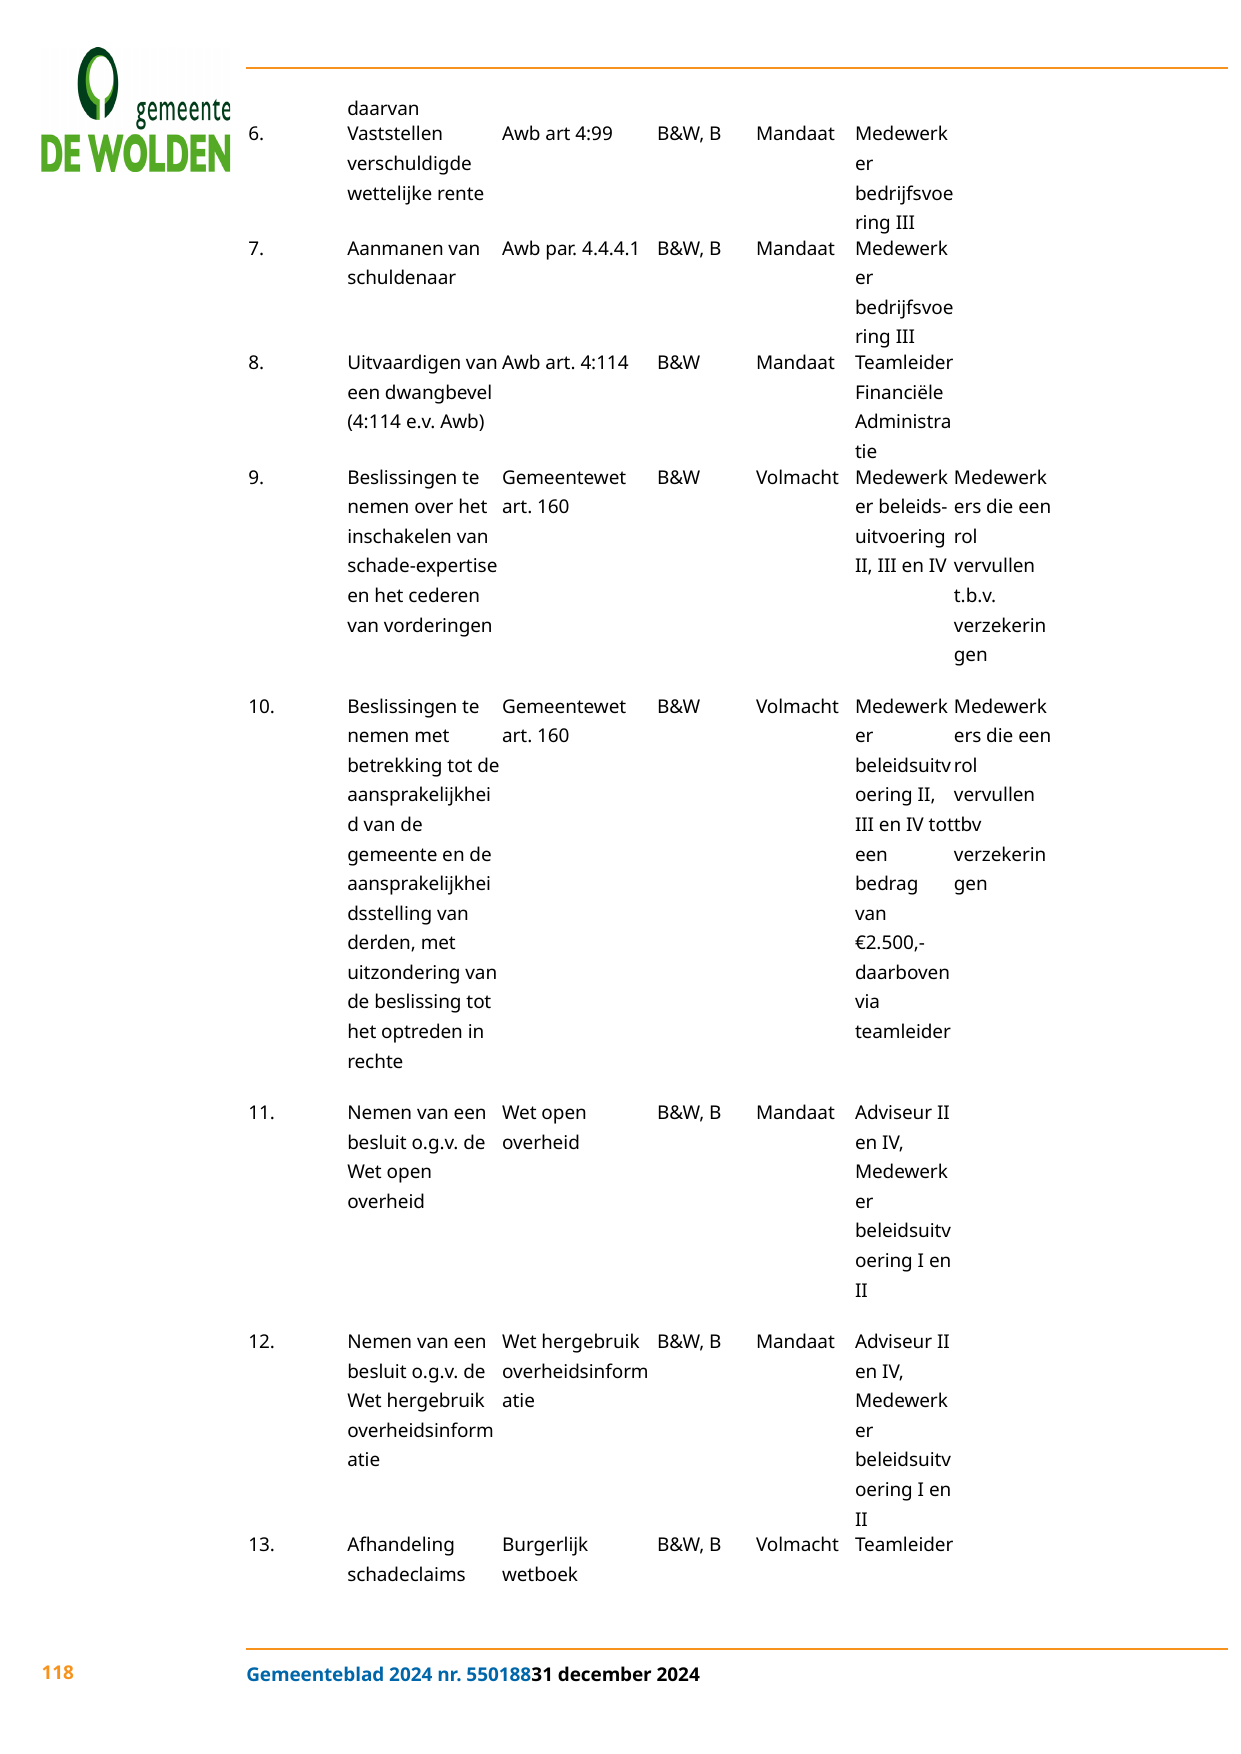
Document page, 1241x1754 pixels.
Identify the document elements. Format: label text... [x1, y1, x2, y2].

table_cell [657, 1074, 756, 1099]
table_cell [248, 1303, 347, 1328]
table_cell Volmacht [756, 693, 855, 1074]
table_cell Nemen van een besluit o.g.v. de Wet open overheid [347, 1099, 502, 1303]
table_cell [1053, 1303, 1152, 1328]
table_cell B&W [657, 464, 756, 667]
table_cell [954, 667, 1053, 693]
table_cell Volmacht [756, 1532, 855, 1587]
table_cell [954, 1099, 1053, 1303]
table_cell [954, 235, 1053, 349]
table_cell 11. [248, 1099, 347, 1303]
table_cell 12. [248, 1328, 347, 1532]
table_cell Awb art. 4:114 [502, 350, 657, 464]
table_cell Gemeentewet art. 160 [502, 464, 657, 667]
table_cell [657, 95, 756, 121]
table_cell Medewerker bedrijfsvoering III [855, 121, 954, 235]
table_cell [954, 95, 1053, 121]
table_cell Medewerker beleids-uitvoering II, III en IV [855, 464, 954, 667]
table_cell [954, 121, 1053, 235]
table_cell [954, 1074, 1053, 1099]
table_cell [502, 1303, 657, 1328]
table_cell [1053, 121, 1152, 235]
table_cell [1053, 667, 1152, 693]
table_cell 10. [248, 693, 347, 1074]
table_cell Nemen van een besluit o.g.v. de Wet hergebruik overheidsinformatie [347, 1328, 502, 1532]
table_cell [855, 1303, 954, 1328]
table_cell [657, 1303, 756, 1328]
table_cell B&W, B [657, 121, 756, 235]
table_cell Beslissingen te nemen over het inschakelen van schade-expertise en het cederen van vorderingen [347, 464, 502, 667]
table_cell [1053, 464, 1152, 667]
table_cell Uitvaardigen van een dwangbevel (4:114 e.v. Awb) [347, 350, 502, 464]
table_cell 9. [248, 464, 347, 667]
table_cell [954, 1303, 1053, 1328]
table_cell Medewerker beleidsuitvoering II, III en IV tot een bedrag van €2.500,- daarboven via teamleider [855, 693, 954, 1074]
table_cell Mandaat [756, 1328, 855, 1532]
table_cell Adviseur II en IV, Medewerker beleidsuitvoering I en II [855, 1099, 954, 1303]
table_cell [756, 667, 855, 693]
table_cell Teamleider [855, 1532, 954, 1587]
table_cell [756, 1303, 855, 1328]
table_cell [248, 95, 347, 121]
table_cell [347, 667, 502, 693]
table_cell Burgerlijk wetboek [502, 1532, 657, 1587]
table_cell Beslissingen te nemen met betrekking tot de aansprakelijkheid van de gemeente en de aansprakelijkheidsstelling van derden, met uitzondering van de beslissing tot het optreden in rechte [347, 693, 502, 1074]
table_cell [954, 1532, 1053, 1587]
picture [41, 47, 231, 172]
table_cell Awb par. 4.4.4.1 [502, 235, 657, 349]
table_cell B&W, B [657, 235, 756, 349]
table_cell Wet hergebruik overheidsinformatie [502, 1328, 657, 1532]
table_cell Medewerkers die een rol vervullen tbv verzekeringen [954, 693, 1053, 1074]
table_cell [1053, 1099, 1152, 1303]
table_cell [954, 1328, 1053, 1532]
table_cell Medewerker bedrijfsvoering III [855, 235, 954, 349]
table_cell B&W, B [657, 1328, 756, 1532]
table_cell Aanmanen van schuldenaar [347, 235, 502, 349]
table_cell B&W [657, 693, 756, 1074]
table_cell [1053, 1532, 1152, 1587]
table_cell daarvan [347, 95, 502, 121]
table_cell [502, 95, 657, 121]
table_cell [347, 1303, 502, 1328]
table_cell 6. [248, 121, 347, 235]
table_cell [756, 1074, 855, 1099]
table_cell [1053, 235, 1152, 349]
table_cell [502, 1074, 657, 1099]
table_cell Medewerkers die een rol vervullen t.b.v. verzekeringen [954, 464, 1053, 667]
table_cell [502, 667, 657, 693]
table_cell 13. [248, 1532, 347, 1587]
table_cell Afhandeling schadeclaims [347, 1532, 502, 1587]
table_cell [756, 95, 855, 121]
table_cell Wet open overheid [502, 1099, 657, 1303]
table_cell Adviseur II en IV, Medewerker beleidsuitvoering I en II [855, 1328, 954, 1532]
table_cell [1053, 693, 1152, 1074]
table_cell Awb art 4:99 [502, 121, 657, 235]
table_cell [855, 667, 954, 693]
table_cell 8. [248, 350, 347, 464]
table_cell Mandaat [756, 121, 855, 235]
table_cell Mandaat [756, 235, 855, 349]
table_cell Volmacht [756, 464, 855, 667]
table_cell Teamleider Financiële Administratie [855, 350, 954, 464]
table_cell B&W, B [657, 1099, 756, 1303]
table_cell B&W [657, 350, 756, 464]
table_cell [855, 95, 954, 121]
table_cell [954, 350, 1053, 464]
table_cell [657, 667, 756, 693]
table_cell [1053, 350, 1152, 464]
table_cell [1053, 95, 1152, 121]
table_cell [248, 1074, 347, 1099]
table_cell B&W, B [657, 1532, 756, 1587]
table_cell [1053, 1074, 1152, 1099]
table_cell [855, 1074, 954, 1099]
table_cell 7. [248, 235, 347, 349]
table_cell Gemeentewet art. 160 [502, 693, 657, 1074]
table_cell [347, 1074, 502, 1099]
table_cell [248, 667, 347, 693]
table_cell [1053, 1328, 1152, 1532]
table_cell Vaststellen verschuldigde wettelijke rente [347, 121, 502, 235]
table_cell Mandaat [756, 1099, 855, 1303]
table_cell Mandaat [756, 350, 855, 464]
